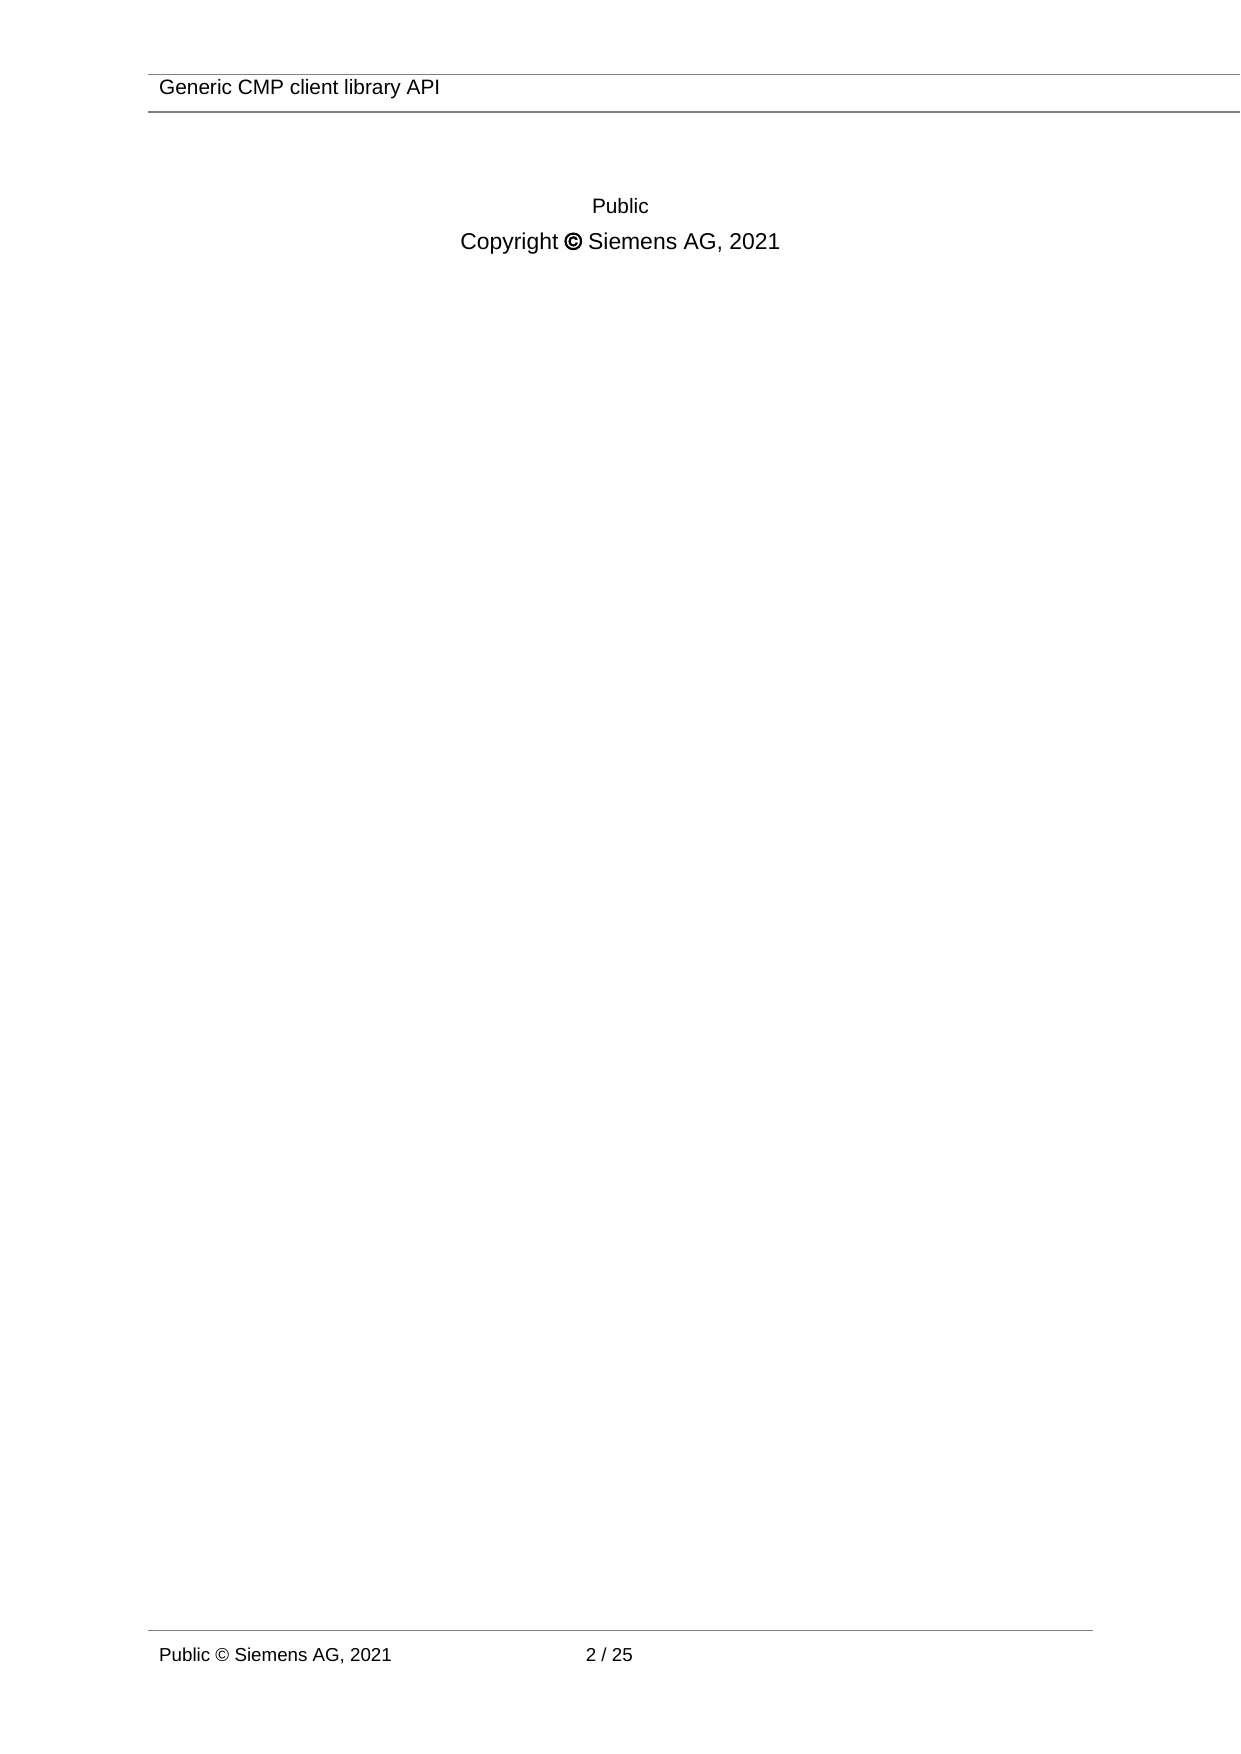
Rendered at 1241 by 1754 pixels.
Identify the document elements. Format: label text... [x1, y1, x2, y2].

subtitle Public [148, 194, 1092, 218]
text Copyright  Siemens AG, 2021 [148, 228, 1092, 254]
